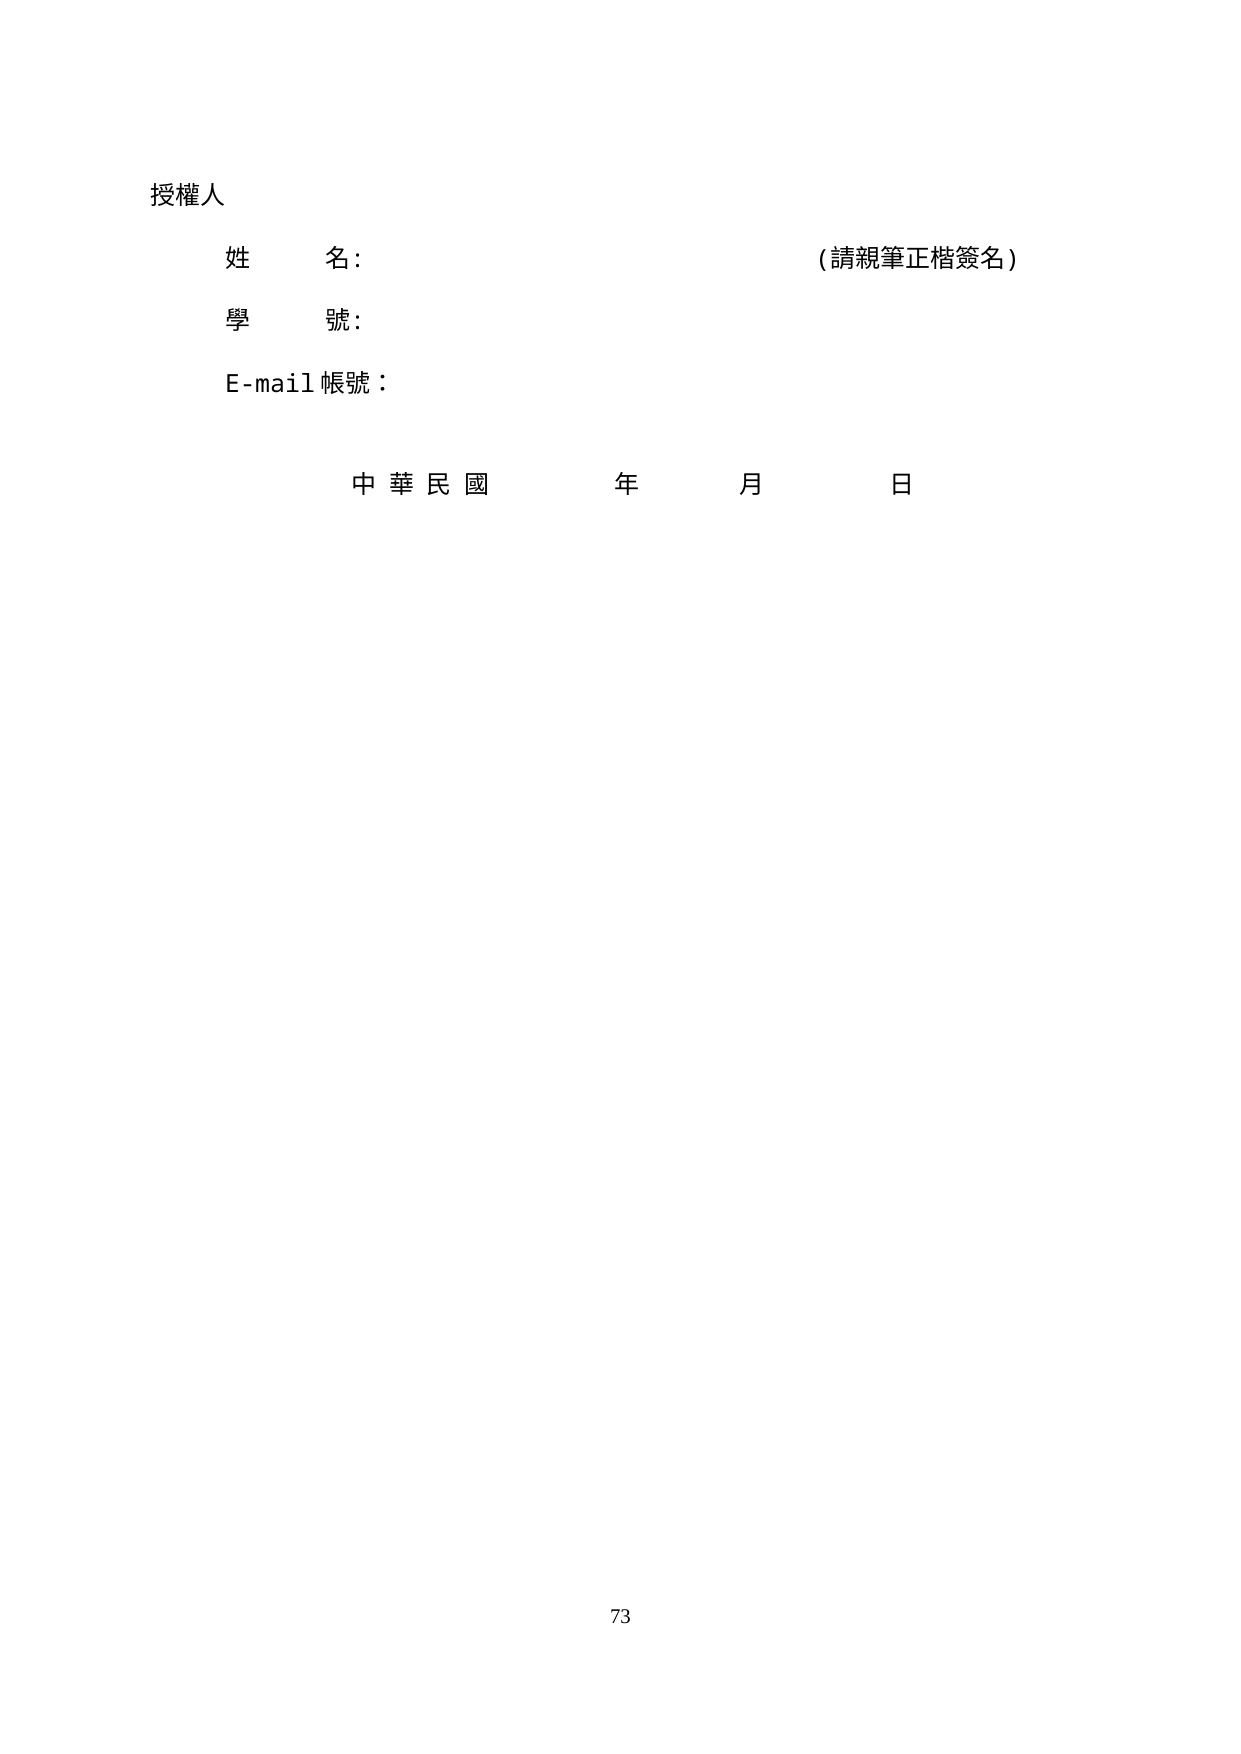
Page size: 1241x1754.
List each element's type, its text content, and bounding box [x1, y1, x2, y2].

text 姓 名: (請親筆正楷簽名) [150, 214, 1162, 277]
text 授權人 [150, 152, 1162, 214]
text E-mail帳號： [150, 339, 1162, 402]
text 中 華 民 國 年 月 日 [150, 464, 1090, 501]
text 學 號: [150, 277, 1162, 339]
